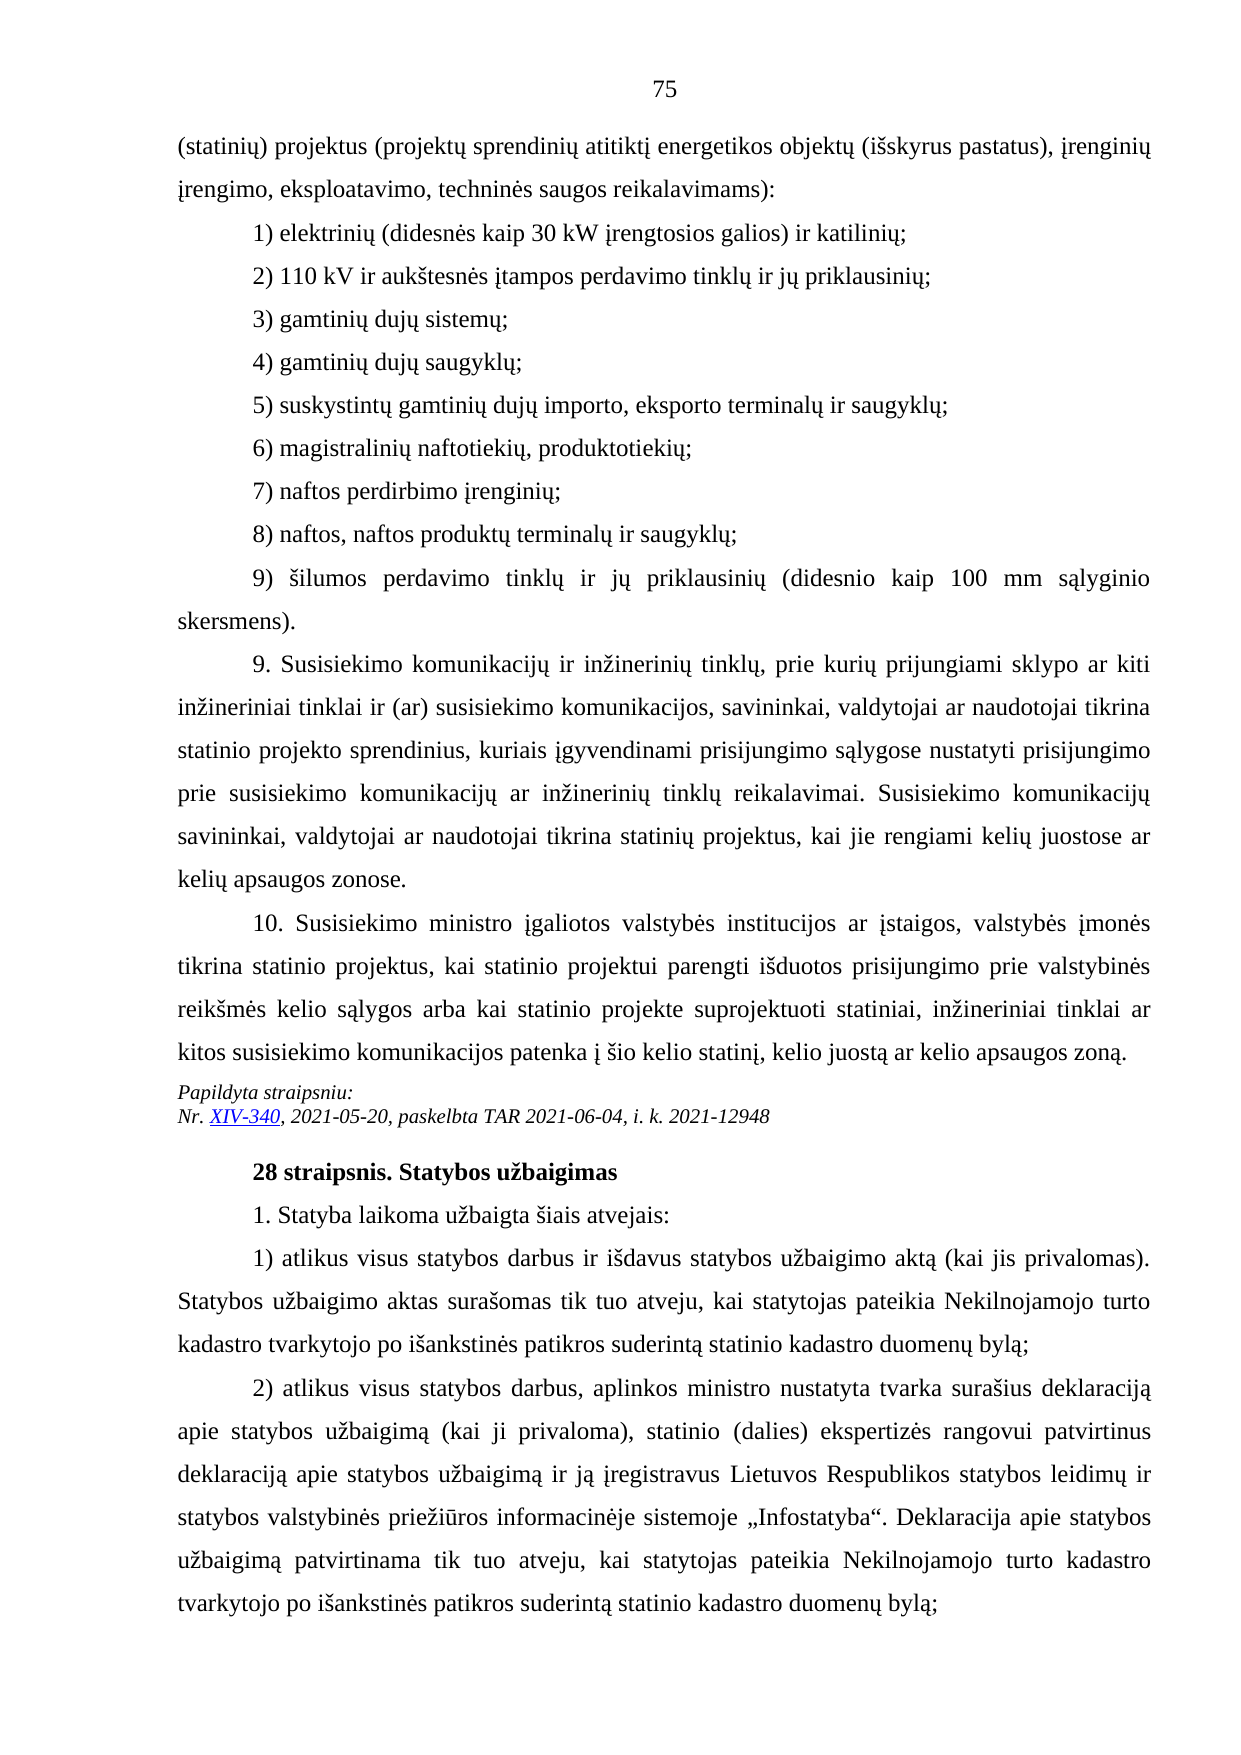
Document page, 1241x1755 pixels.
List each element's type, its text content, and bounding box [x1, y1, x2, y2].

text 1) elektrinių (didesnės kaip 30 kW įrengtosios galios) ir katilinių; [177, 218, 1152, 246]
text 5) suskystintų gamtinių dujų importo, eksporto terminalų ir saugyklų; [177, 390, 1152, 419]
text Nr. XIV-340, 2021-05-20, paskelbta TAR 2021-06-04, i. k. 2021-12948 [177, 1104, 1152, 1128]
text 2) 110 kV ir aukštesnės įtampos perdavimo tinklų ir jų priklausinių; [177, 261, 1152, 289]
text (statinių) projektus (projektų sprendinių atitiktį energetikos objektų (išskyrus pastatus), įrenginių įrengimo, eksploatavimo, techninės saugos reikalavimams): [177, 131, 1152, 203]
text 4) gamtinių dujų saugyklų; [177, 347, 1152, 376]
text Papildyta straipsniu: [177, 1080, 1152, 1104]
text 8) naftos, naftos produktų terminalų ir saugyklų; [177, 519, 1152, 548]
text 3) gamtinių dujų sistemų; [177, 304, 1152, 333]
text 2) atlikus visus statybos darbus, aplinkos ministro nustatyta tvarka surašius deklaraciją apie statybos užbaigimą (kai ji privaloma), statinio (dalies) ekspertizės rangovui patvirtinus deklaraciją apie statybos užbaigimą ir ją įregistravus Lietuvos Respublikos statybos leidimų ir statybos valstybinės priežiūros informacinėje sistemoje „Infostatyba“. Deklaracija apie statybos užbaigimą patvirtinama tik tuo atveju, kai statytojas pateikia Nekilnojamojo turto kadastro tvarkytojo po išankstinės patikros suderintą statinio kadastro duomenų bylą; [177, 1373, 1152, 1617]
text 28 straipsnis. Statybos užbaigimas [177, 1157, 1152, 1186]
text 7) naftos perdirbimo įrenginių; [177, 476, 1152, 505]
text 9) šilumos perdavimo tinklų ir jų priklausinių (didesnio kaip 100 mm sąlyginio skersmens). [177, 563, 1152, 634]
text 1. Statyba laikoma užbaigta šiais atvejais: [177, 1200, 1152, 1229]
text 6) magistralinių naftotiekių, produktotiekių; [177, 433, 1152, 462]
text 10. Susisiekimo ministro įgaliotos valstybės institucijos ar įstaigos, valstybės įmonės tikrina statinio projektus, kai statinio projektui parengti išduotos prisijungimo prie valstybinės reikšmės kelio sąlygos arba kai statinio projekte suprojektuoti statiniai, inžineriniai tinklai ar kitos susisiekimo komunikacijos patenka į šio kelio statinį, kelio juostą ar kelio apsaugos zoną. [177, 908, 1152, 1066]
text 9. Susisiekimo komunikacijų ir inžinerinių tinklų, prie kurių prijungiami sklypo ar kiti inžineriniai tinklai ir (ar) susisiekimo komunikacijos, savininkai, valdytojai ar naudotojai tikrina statinio projekto sprendinius, kuriais įgyvendinami prisijungimo sąlygose nustatyti prisijungimo prie susisiekimo komunikacijų ar inžinerinių tinklų reikalavimai. Susisiekimo komunikacijų savininkai, valdytojai ar naudotojai tikrina statinių projektus, kai jie rengiami kelių juostose ar kelių apsaugos zonose. [177, 649, 1152, 893]
text 1) atlikus visus statybos darbus ir išdavus statybos užbaigimo aktą (kai jis privalomas). Statybos užbaigimo aktas surašomas tik tuo atveju, kai statytojas pateikia Nekilnojamojo turto kadastro tvarkytojo po išankstinės patikros suderintą statinio kadastro duomenų bylą; [177, 1243, 1152, 1358]
